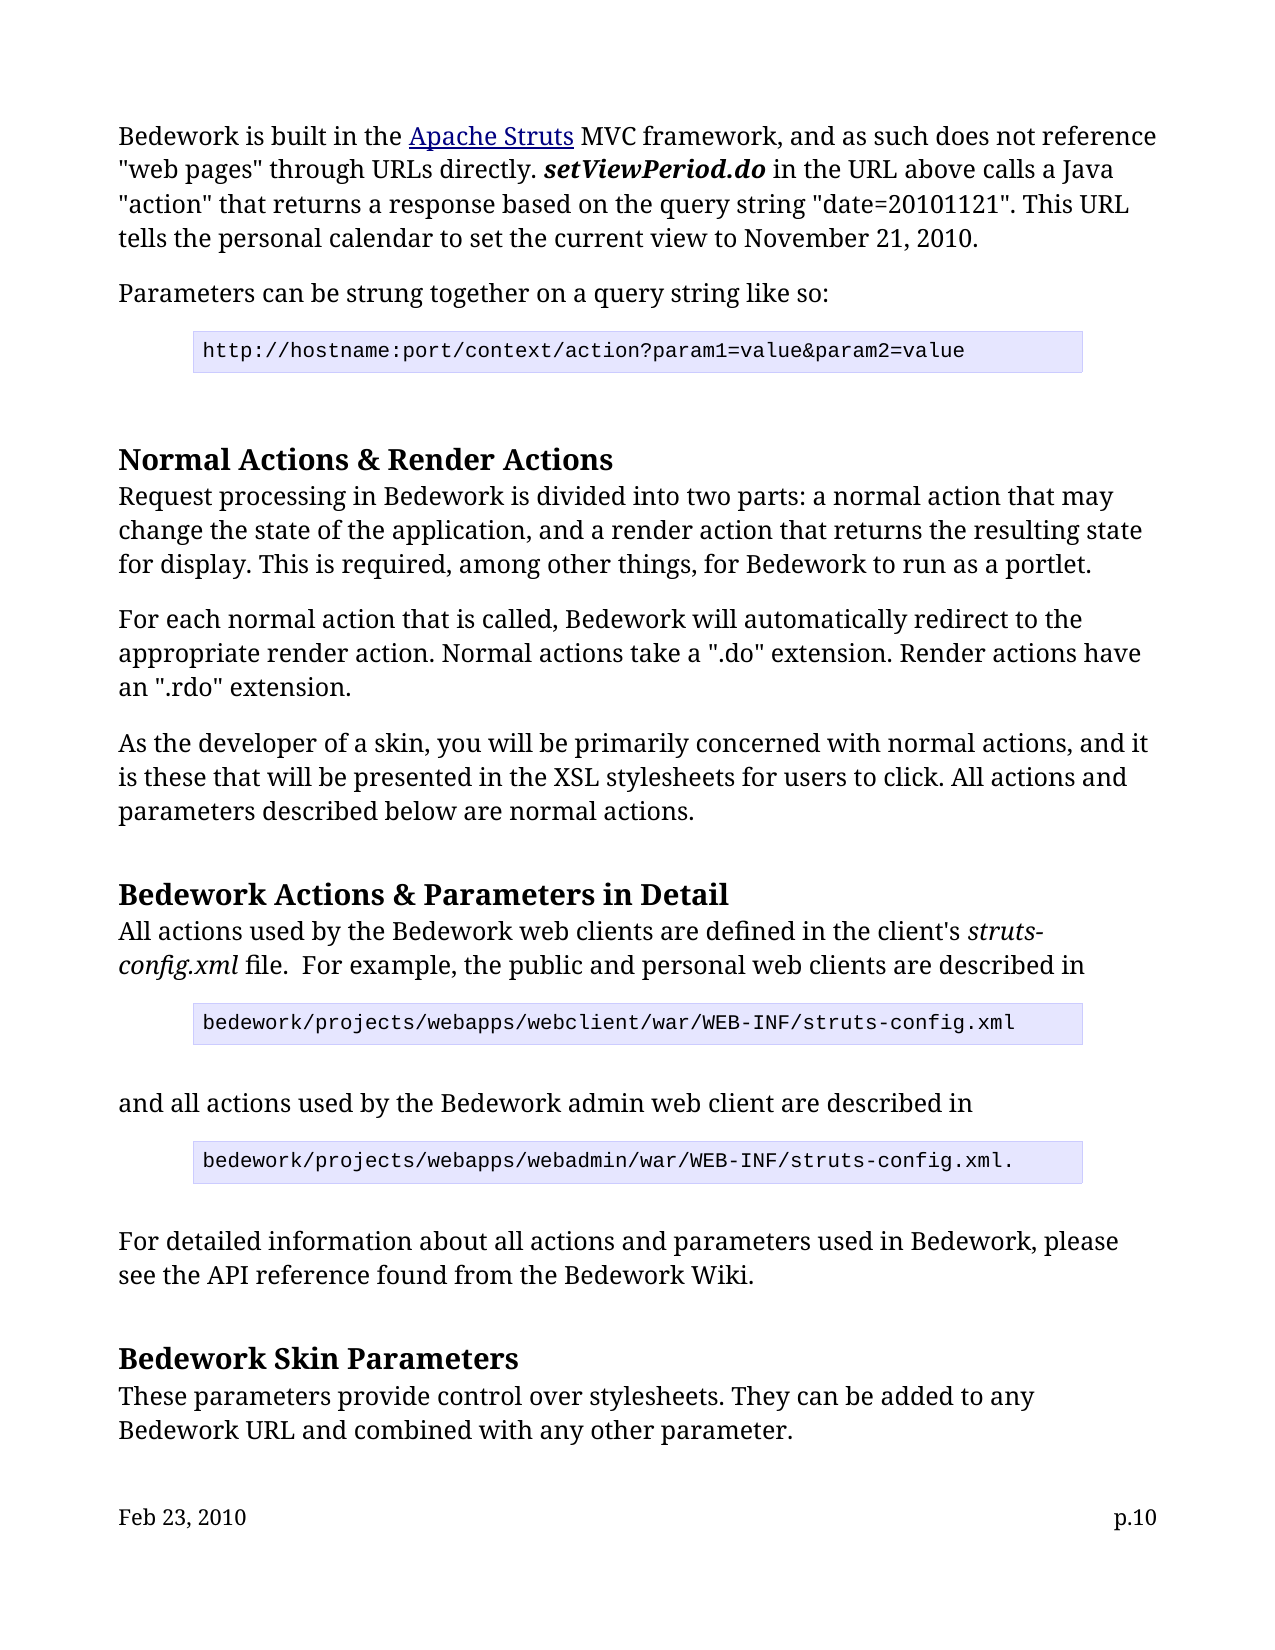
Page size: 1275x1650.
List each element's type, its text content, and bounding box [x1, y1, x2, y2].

text For detailed information about all actions and parameters used in Bedework, please see the API reference found from the Bedework Wiki. [118, 1224, 1157, 1292]
text bedework/projects/webapps/webclient/war/WEB-INF/struts-config.xml [194, 1004, 1082, 1044]
text Parameters can be strung together on a query string like so: [118, 275, 1157, 309]
subtitle Bedework Actions & Parameters in Detail [118, 874, 1157, 914]
text For each normal action that is called, Bedework will automatically redirect to the appropriate render action. Normal actions take a ".do" extension. Render actions have an ".rdo" extension. [118, 602, 1157, 704]
text All actions used by the Bedework web clients are defined in the client's struts-config.xml file. For example, the public and personal web clients are described in [118, 914, 1157, 982]
subtitle Normal Actions & Render Actions [118, 439, 1157, 479]
text http://hostname:port/context/action?param1=value&param2=value [194, 332, 1082, 372]
text bedework/projects/webapps/webadmin/war/WEB-INF/struts-config.xml. [194, 1142, 1082, 1183]
text These parameters provide control over stylesheets. They can be added to any Bedework URL and combined with any other parameter. [118, 1378, 1157, 1446]
text Bedework is built in the Apache Struts MVC framework, and as such does not reference "web pages" through URLs directly. setViewPeriod.do in the URL above calls a Java "action" that returns a response based on the query string "date=20101121". This URL tells the personal calendar to set the current view to November 21, 2010. [118, 118, 1157, 254]
text Request processing in Bedework is divided into two parts: a normal action that may change the state of the application, and a render action that returns the resulting state for display. This is required, among other things, for Bedework to run as a portlet. [118, 479, 1157, 581]
text As the developer of a skin, you will be primarily concerned with normal actions, and it is these that will be presented in the XSL stylesheets for users to click. All actions and parameters described below are normal actions. [118, 725, 1157, 827]
text and all actions used by the Bedework admin web client are described in [118, 1086, 1157, 1120]
subtitle Bedework Skin Parameters [118, 1339, 1157, 1378]
